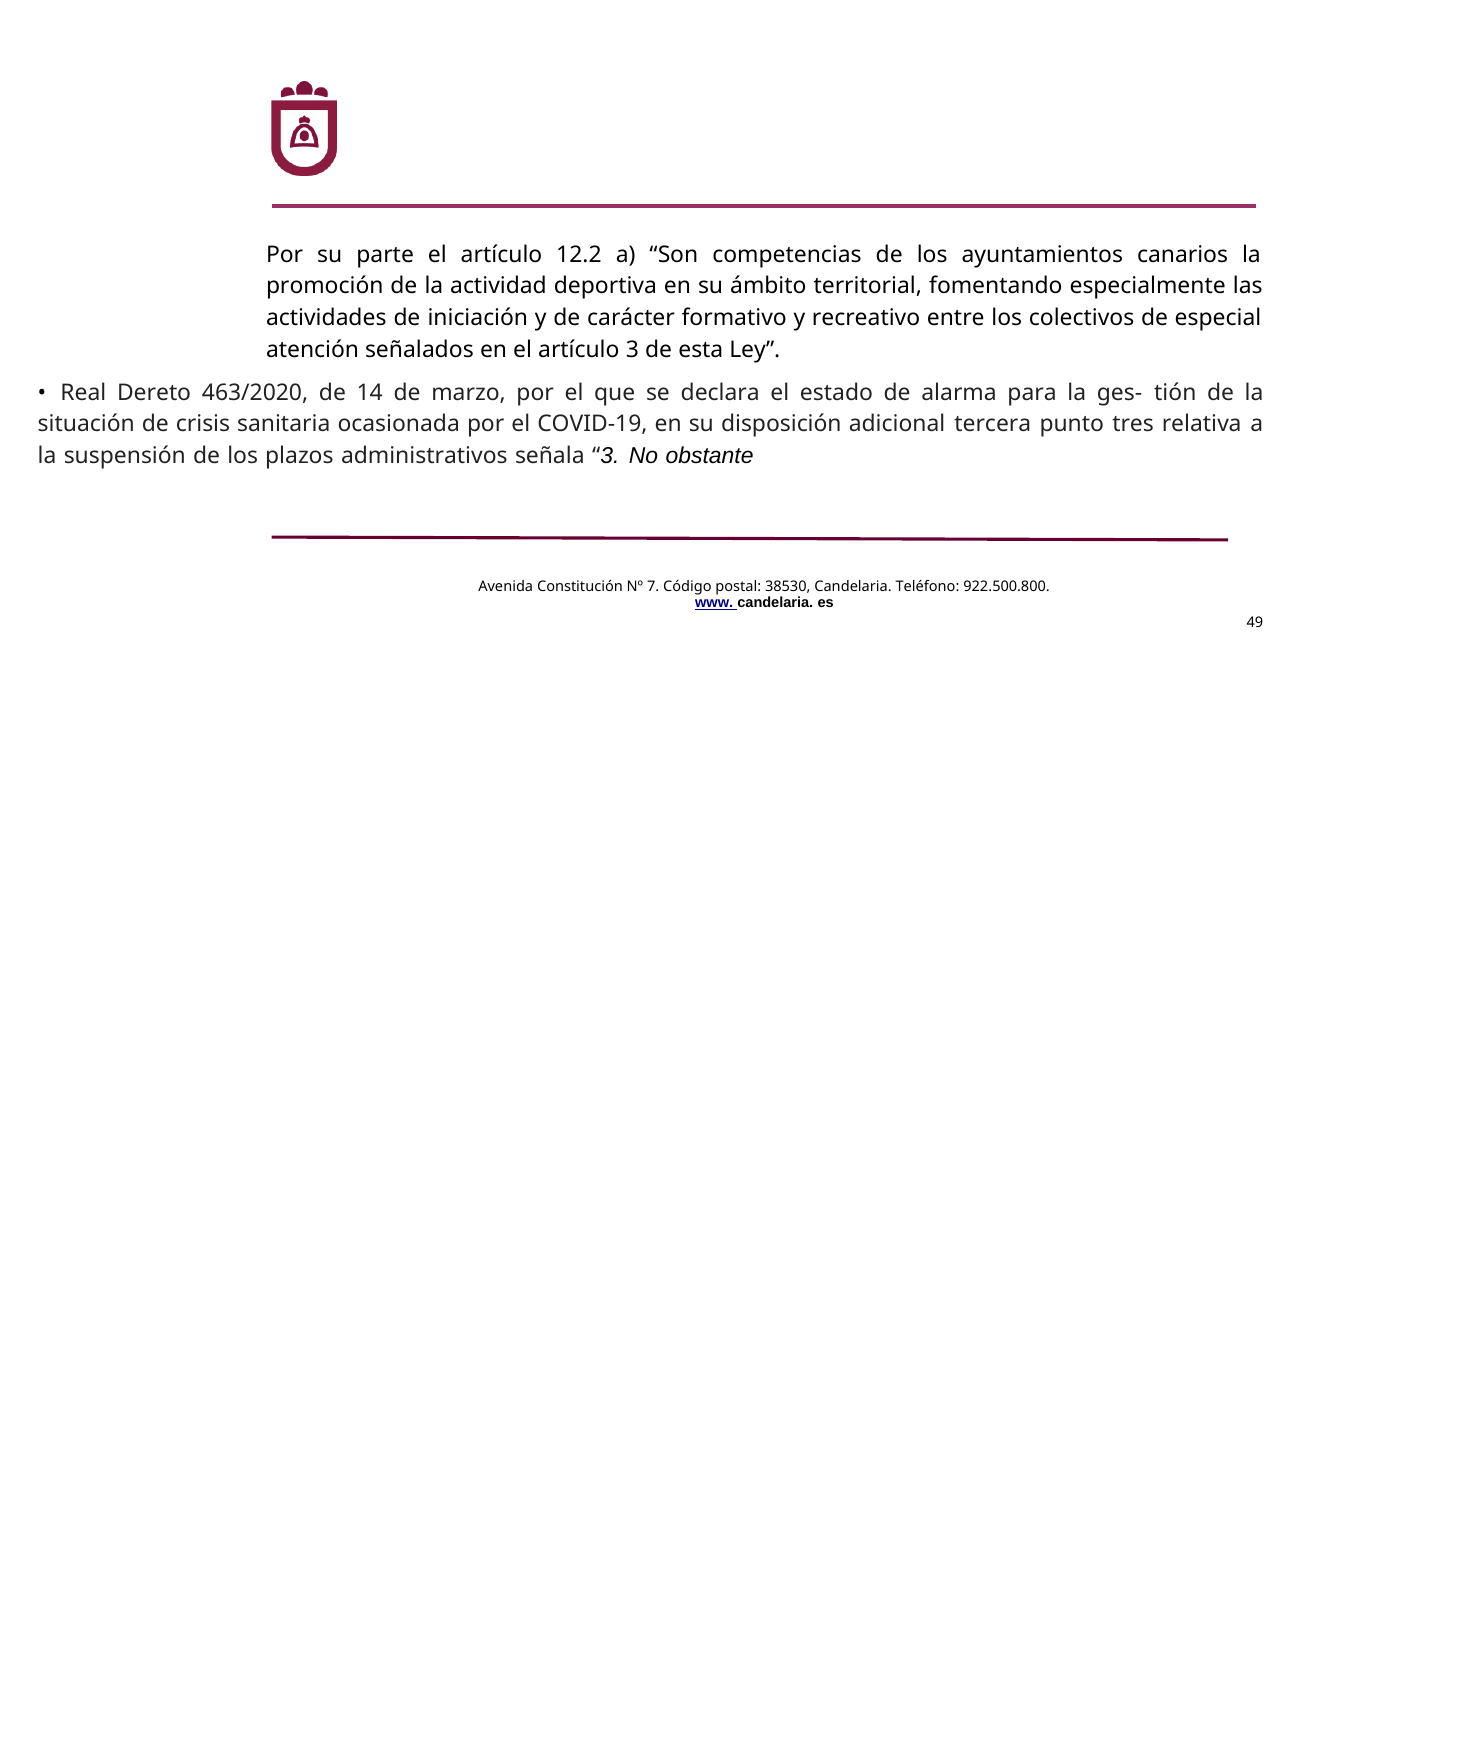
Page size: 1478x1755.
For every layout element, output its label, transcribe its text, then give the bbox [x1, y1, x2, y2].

list Real Dereto 463/2020, de 14 de marzo, por el que se declara el estado de alarma para la ges- tión de la situación de crisis sanitaria ocasionada por el COVID-19, en su disposición adicional tercera punto tres relativa a la suspensión de los plazos administrativos señala “3. No obstante [37, 376, 1263, 470]
text 49 [37, 612, 1263, 632]
text www. candelaria. es [272, 594, 1256, 611]
text Por su parte el artículo 12.2 a) “Son competencias de los ayuntamientos canarios la promoción de la actividad deportiva en su ámbito territorial, fomentando especialmente las actividades de iniciación y de carácter formativo y recreativo entre los colectivos de especial atención señalados en el artículo 3 de esta Ley”. [266, 238, 1263, 364]
text Avenida Constitución Nº 7. Código postal: 38530, Candelaria. Teléfono: 922.500.800. [272, 578, 1256, 594]
